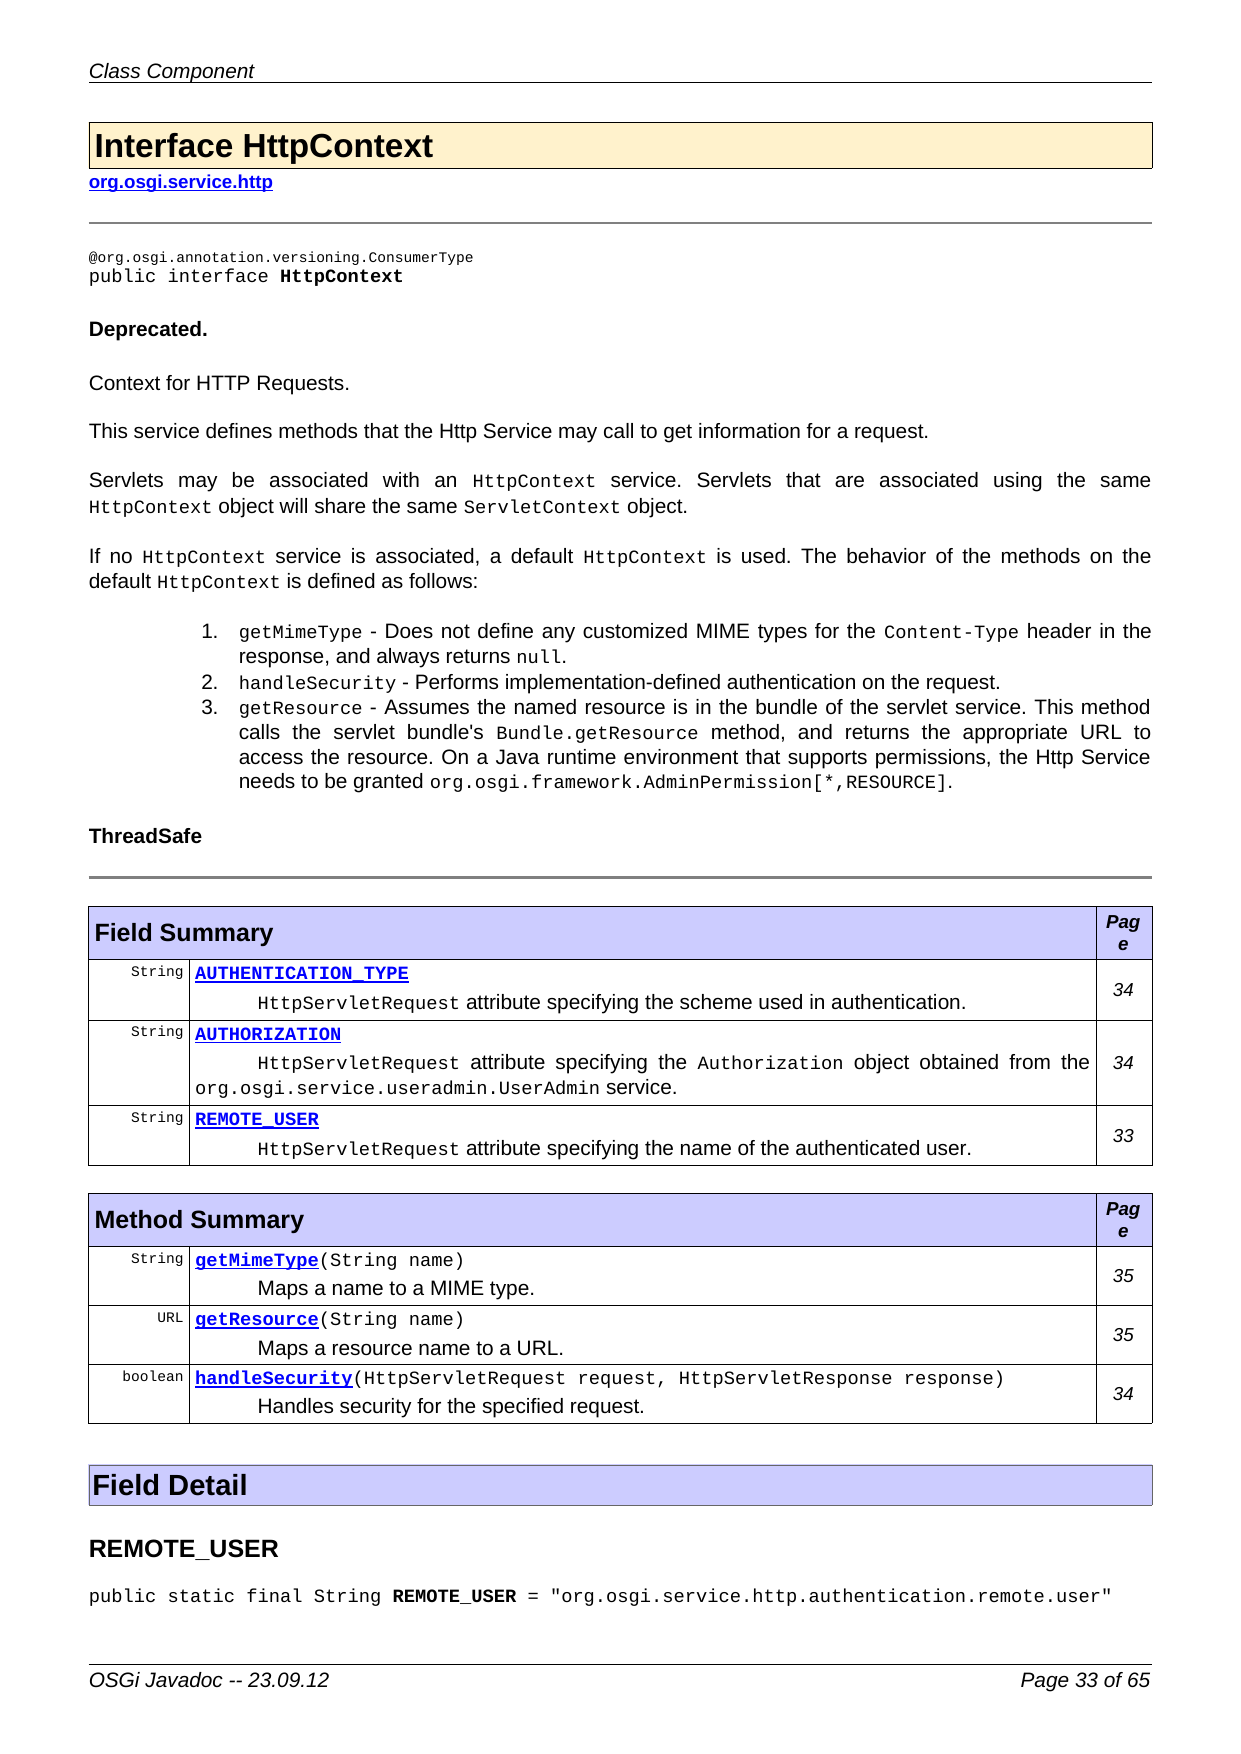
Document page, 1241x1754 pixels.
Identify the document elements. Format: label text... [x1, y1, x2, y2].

table_cell String [89, 1106, 189, 1165]
table_cell 34 [1097, 960, 1152, 1019]
table_cell String [89, 960, 189, 1019]
list handleSecurity - Performs implementation-defined authentication on the request. [201, 669, 1152, 695]
text Context for HTTP Requests. [88, 370, 1152, 394]
table_cell 35 [1097, 1306, 1152, 1364]
list getResource - Assumes the named resource is in the bundle of the servlet service. This method calls the servlet bundle's Bundle.getResource method, and returns the appropriate URL to access the resource. On a Java runtime environment that supports permissions, the Http Service needs to be granted org.osgi.framework.AdminPermission[*,RESOURCE]. [201, 695, 1152, 794]
subtitle Interface HttpContext [90, 123, 1152, 168]
table_cell String [89, 1021, 189, 1105]
table_header Field Summary [89, 907, 1096, 959]
table_cell getResource(String name) Maps a resource name to a URL. [190, 1306, 1096, 1364]
table_cell 34 [1097, 1021, 1152, 1105]
table_cell AUTHENTICATION_TYPE HttpServletRequest attribute specifying the scheme used in authentication. [190, 960, 1096, 1019]
table_cell REMOTE_USER HttpServletRequest attribute specifying the name of the authenticated user. [190, 1106, 1096, 1165]
table_cell handleSecurity(HttpServletRequest request, HttpServletResponse response) Handles security for the specified request. [190, 1365, 1096, 1423]
table_cell 34 [1097, 1365, 1152, 1423]
text public static final String REMOTE_USER = "org.osgi.service.http.authentication.remote.user" [88, 1587, 1152, 1608]
table_cell boolean [89, 1365, 189, 1423]
text Deprecated. [88, 317, 1152, 341]
text ThreadSafe [88, 823, 1152, 847]
table_cell 35 [1097, 1247, 1152, 1305]
table_header Page [1097, 1194, 1152, 1246]
text org.osgi.service.http [88, 171, 1152, 193]
table_cell getMimeType(String name) Maps a name to a MIME type. [190, 1247, 1096, 1305]
subtitle REMOTE_USER [88, 1534, 1152, 1562]
table_cell String [89, 1247, 189, 1305]
text @org.osgi.annotation.versioning.ConsumerType public interface HttpContext [88, 250, 1152, 288]
subtitle Field Detail [90, 1466, 1152, 1505]
text If no HttpContext service is associated, a default HttpContext is used. The behavior of the methods on the default HttpContext is defined as follows: [88, 544, 1152, 594]
table_cell AUTHORIZATION HttpServletRequest attribute specifying the Authorization object obtained from the org.osgi.service.useradmin.UserAdmin service. [190, 1021, 1096, 1105]
table_cell URL [89, 1306, 189, 1364]
list getMimeType - Does not define any customized MIME types for the Content-Type header in the response, and always returns null. [201, 619, 1152, 669]
table_header Page [1097, 907, 1152, 959]
text This service defines methods that the Http Service may call to get information for a request. [88, 419, 1152, 443]
table_cell 33 [1097, 1106, 1152, 1165]
text Servlets may be associated with an HttpContext service. Servlets that are associated using the same HttpContext object will share the same ServletContext object. [88, 468, 1152, 519]
table_header Method Summary [89, 1194, 1096, 1246]
